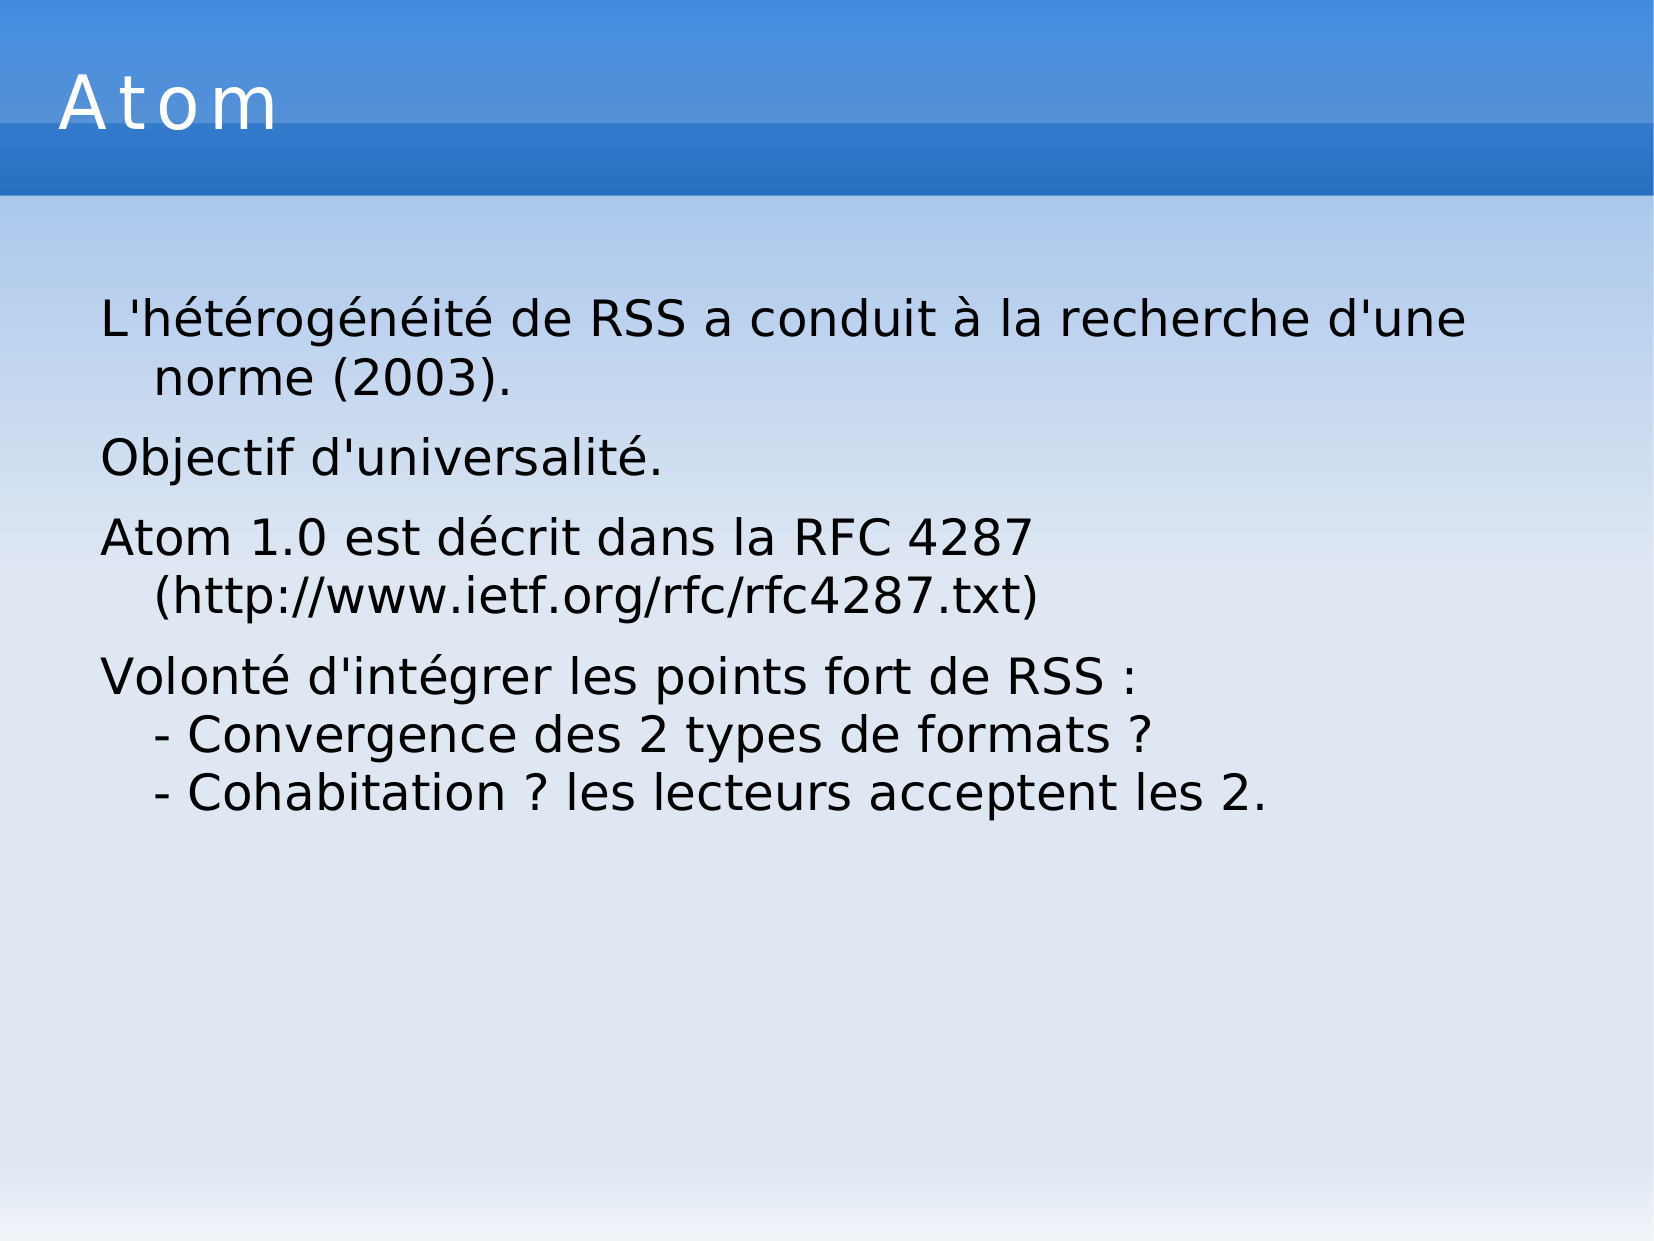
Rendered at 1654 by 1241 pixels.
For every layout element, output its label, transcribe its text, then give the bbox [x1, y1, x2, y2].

list L'hétérogénéité de RSS a conduit à la recherche d'une norme (2003). Objectif d'universalité. Atom 1.0 est décrit dans la RFC 4287 (http://www.ietf.org/rfc/rfc4287.txt) Volonté d'intégrer les points fort de RSS : - Convergence des 2 types de formats ? - Cohabitation ? les lecteurs acceptent les 2. [82, 290, 1571, 1109]
picture [0, 0, 1654, 1241]
title Atom [59, 29, 1270, 178]
